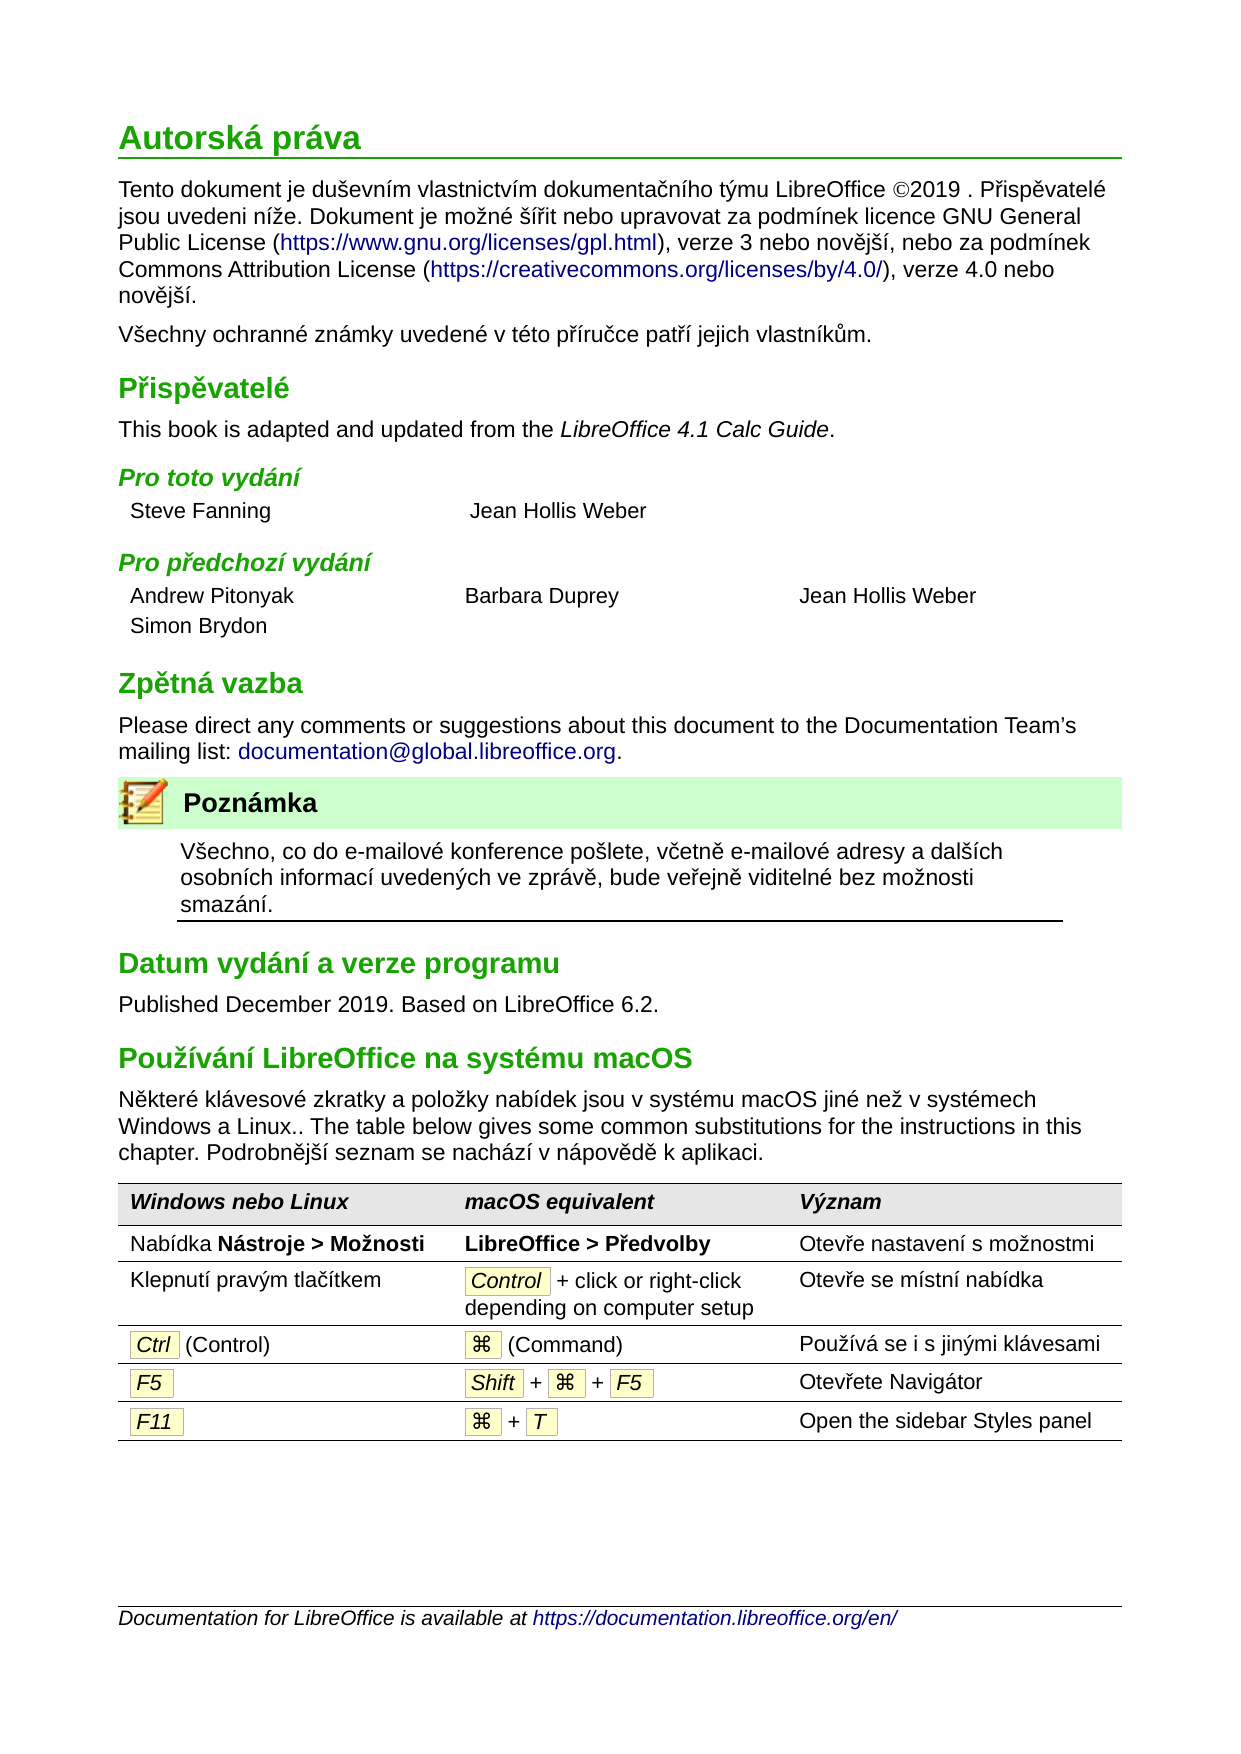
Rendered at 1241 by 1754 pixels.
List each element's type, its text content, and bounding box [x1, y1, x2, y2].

table_header Jean Hollis Weber [458, 498, 789, 528]
table_cell ⌘ (Command) [453, 1326, 787, 1363]
table_cell Shift + ⌘ + F5 [453, 1364, 787, 1401]
table_cell Open the sidebar Styles panel [787, 1402, 1122, 1440]
subtitle Používání LibreOffice na systému macOS [118, 1041, 1122, 1074]
table_header Jean Hollis Weber [788, 583, 1122, 613]
table_cell Otevře nastavení s možnostmi [787, 1226, 1122, 1261]
subtitle Pro toto vydání [118, 463, 1122, 492]
table_header Barbara Duprey [453, 583, 787, 613]
text Všechny ochranné známky uvedené v této příručce patří jejich vlastníkům. [118, 321, 1122, 347]
table_cell Control + click or right-click depending on computer setup [453, 1262, 787, 1324]
table_header macOS equivalent [453, 1184, 787, 1225]
table_cell Nabídka Nástroje > Možnosti [118, 1226, 453, 1261]
table_cell Otevře se místní nabídka [787, 1262, 1122, 1324]
table_cell [788, 613, 1122, 643]
table_header Steve Fanning [118, 498, 458, 528]
table_cell LibreOffice > Předvolby [453, 1226, 787, 1261]
text Některé klávesové zkratky a položky nabídek jsou v systému macOS jiné než v systémech Windows a Linux.. The table below gives some common substitutions for the instructions in this chapter. Podrobnější seznam se nachází v nápovědě k aplikaci. [118, 1086, 1122, 1165]
table_header Windows nebo Linux [118, 1184, 453, 1225]
table_cell Otevřete Navigátor [787, 1364, 1122, 1401]
table_header Andrew Pitonyak [118, 583, 453, 613]
table_cell [453, 613, 787, 643]
table_cell ⌘ + T [453, 1402, 787, 1440]
subtitle Přispěvatelé [118, 371, 1122, 404]
picture [119, 777, 170, 828]
subtitle Poznámka [118, 777, 1122, 829]
subtitle Autorská práva [118, 118, 1122, 157]
text Please direct any comments or suggestions about this document to the Documentation Team’s mailing list: documentation@global.libreoffice.org. [118, 712, 1122, 764]
subtitle Zpětná vazba [118, 666, 1122, 700]
text This book is adapted and updated from the LibreOffice 4.1 Calc Guide. [118, 416, 1122, 442]
subtitle Pro předchozí vydání [118, 548, 1122, 577]
table_cell Simon Brydon [118, 613, 453, 643]
table_cell F11 [118, 1402, 453, 1440]
subtitle Datum vydání a verze programu [118, 946, 1122, 979]
table_cell Používá se i s jinými klávesami [787, 1326, 1122, 1363]
text Tento dokument je duševním vlastnictvím dokumentačního týmu LibreOffice ©2019 . Přispěvatelé jsou uvedeni níže. Dokument je možné šířit nebo upravovat za podmínek licence GNU General Public License (https://www.gnu.org/licenses/gpl.html), verze 3 nebo novější, nebo za podmínek Commons Attribution License (https://creativecommons.org/licenses/by/4.0/), verze 4.0 nebo novější. [118, 176, 1122, 308]
table_cell Ctrl (Control) [118, 1326, 453, 1363]
table_cell F5 [118, 1364, 453, 1401]
text Published December 2019. Based on LibreOffice 6.2. [118, 991, 1122, 1017]
table_header Význam [787, 1184, 1122, 1225]
table_header [789, 498, 1122, 528]
text Všechno, co do e-mailové konference pošlete, včetně e-mailové adresy a dalších osobních informací uvedených ve zprávě, bude veřejně viditelné bez možnosti smazání. [177, 835, 1063, 920]
table_cell Klepnutí pravým tlačítkem [118, 1262, 453, 1324]
